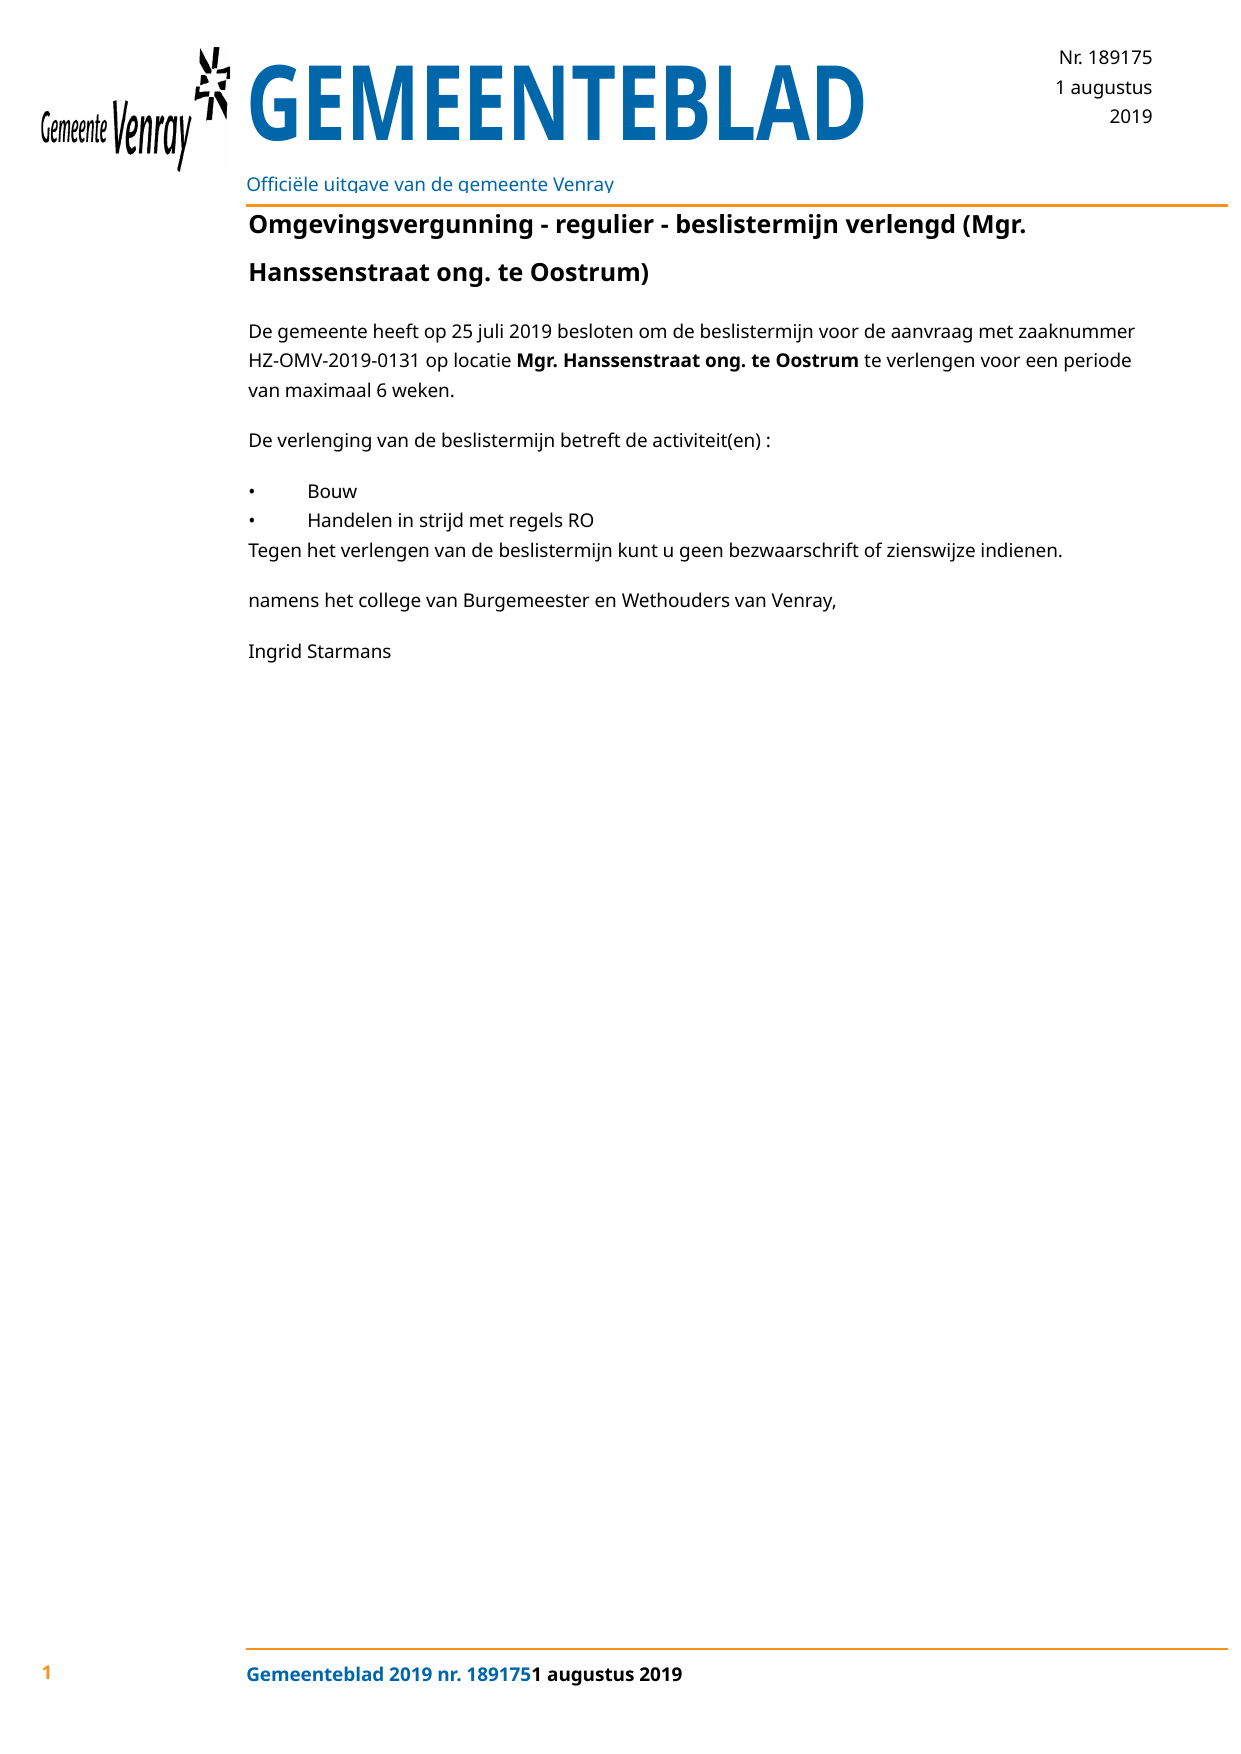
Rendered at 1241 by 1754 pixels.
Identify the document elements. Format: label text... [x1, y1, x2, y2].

list Bouw [248, 478, 1152, 504]
picture [41, 47, 231, 172]
list Handelen in strijd met regels RO [248, 507, 1152, 533]
text Ingrid Starmans [248, 638, 1152, 664]
text namens het college van Burgemeester en Wethouders van Venray, [248, 587, 1152, 613]
text De verlenging van de beslistermijn betreft de activiteit(en) : [248, 427, 1152, 453]
text Tegen het verlengen van de beslistermijn kunt u geen bezwaarschrift of zienswijze indienen. [248, 537, 1152, 563]
text De gemeente heeft op 25 juli 2019 besloten om de beslistermijn voor de aanvraag met zaaknummer HZ-OMV-2019-0131 op locatie Mgr. Hanssenstraat ong. te Oostrum te verlengen voor een periode van maximaal 6 weken. [248, 318, 1152, 403]
text Omgevingsvergunning - regulier - beslistermijn verlengd (Mgr. Hanssenstraat ong. te Oostrum) [248, 207, 1152, 288]
